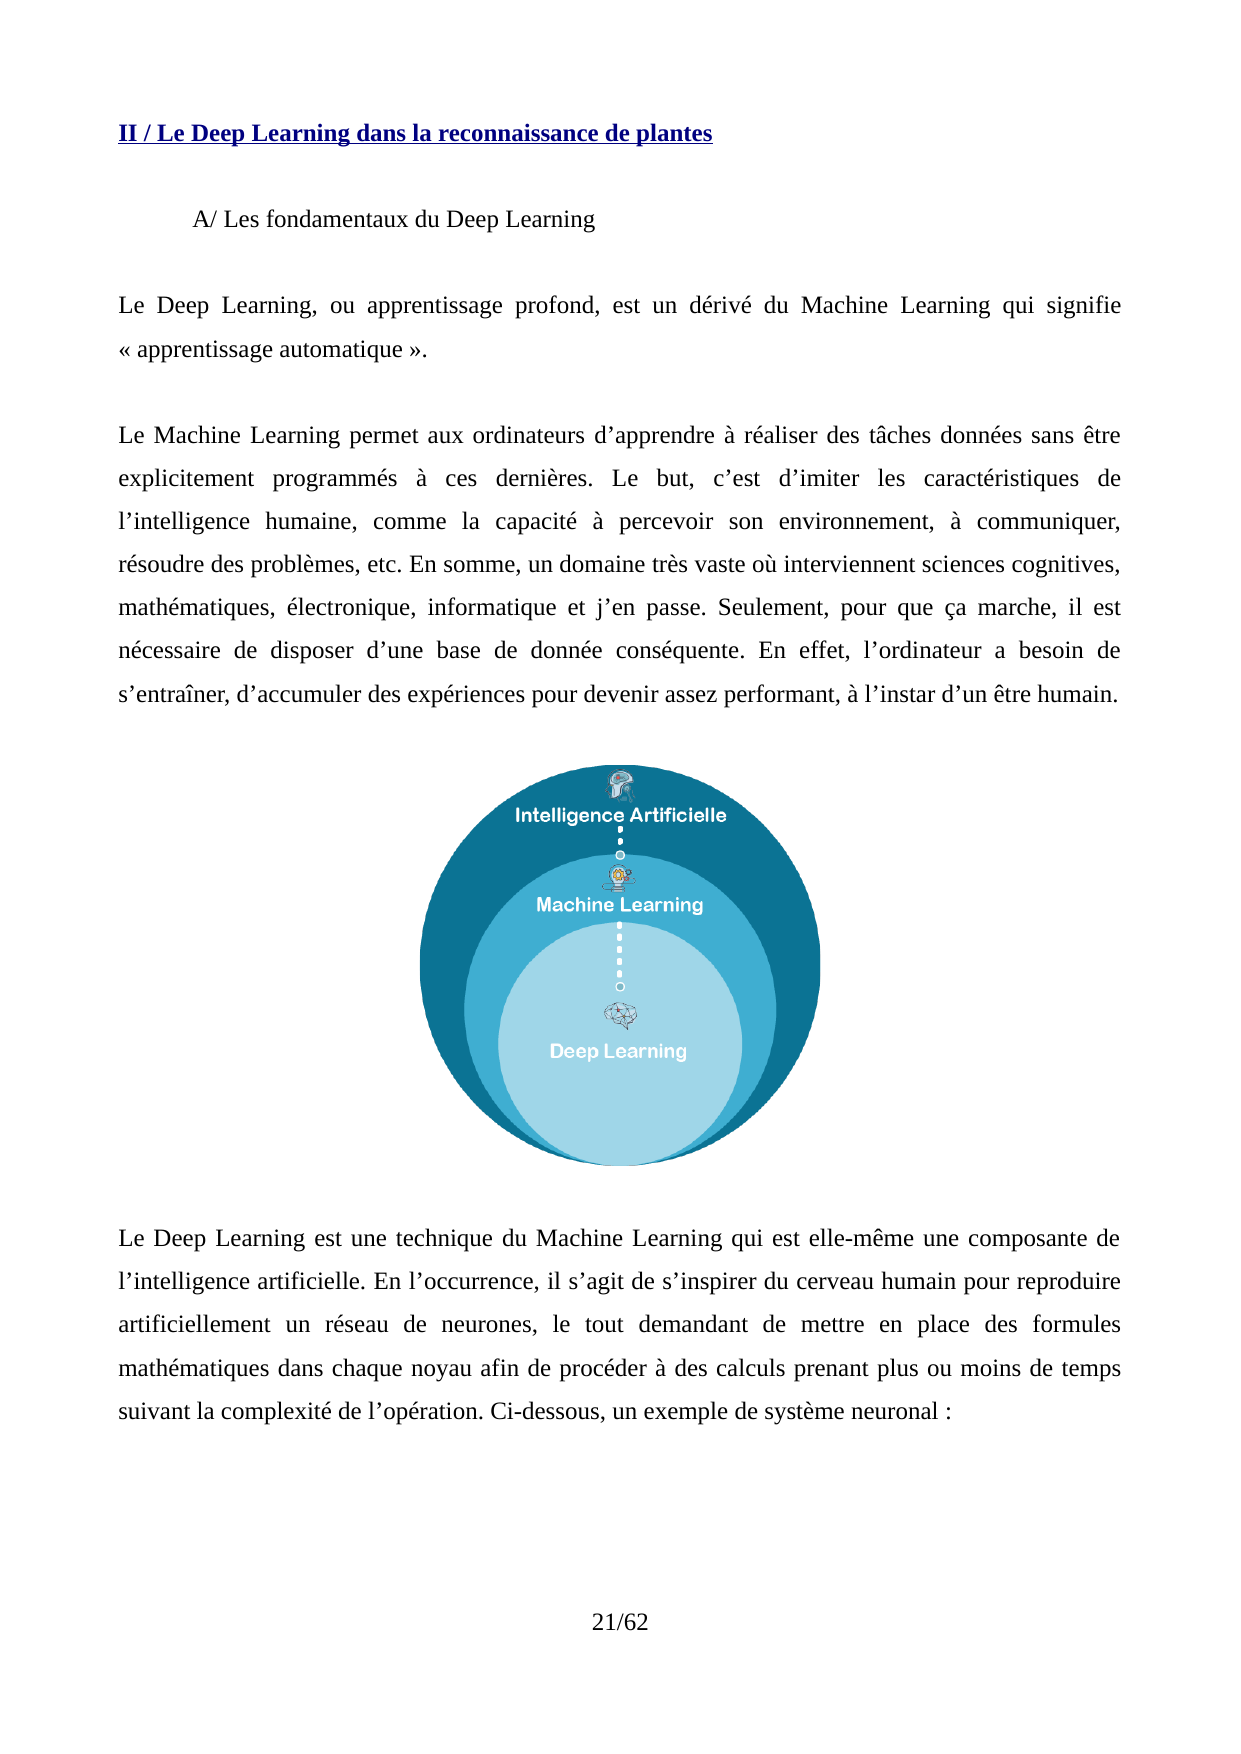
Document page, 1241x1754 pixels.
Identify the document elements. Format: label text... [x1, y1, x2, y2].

picture [614, 812, 623, 820]
picture [523, 812, 531, 821]
picture [419, 765, 596, 949]
picture [592, 812, 600, 821]
picture [673, 812, 685, 820]
text Le Deep Learning, ou apprentissage profond, est un dérivé du Machine Learning qui signifie « apprentissage automatique ». [118, 291, 1122, 362]
text A/ Les fondamentaux du Deep Learning [118, 204, 1122, 233]
picture [570, 812, 577, 825]
picture [631, 808, 638, 821]
picture [661, 808, 671, 821]
text II / Le Deep Learning dans la reconnaissance de plantes [118, 118, 1122, 147]
picture [608, 770, 633, 798]
text Le Deep Learning est une technique du Machine Learning qui est elle-même une composante de l’intelligence artificielle. En l’occurrence, il s’agit de s’inspirer du cerveau humain pour reproduire artificiellement un réseau de neurones, le tout demandant de mettre en place des formules mathématiques dans chaque noyau afin de procéder à des calculs prenant plus ou moins de temps suivant la complexité de l’opération. Ci-dessous, un exemple de système neuronal : [118, 1223, 1122, 1424]
picture [718, 812, 726, 820]
picture [533, 808, 538, 821]
text Le Machine Learning permet aux ordinateurs d’apprendre à réaliser des tâches données sans être explicitement programmés à ces dernières. Le but, c’est d’imiter les caractéristiques de l’intelligence humaine, comme la capacité à percevoir son environnement, à communiquer, résoudre des problèmes, etc. En somme, un domaine très vaste où interviennent sciences cognitives, mathématiques, électronique, informatique et j’en passe. Seulement, pour que ça marche, il est nécessaire de disposer d’une base de donnée conséquente. En effet, l’ordinateur a besoin de s’entraîner, d’accumuler des expériences pour devenir assez performant, à l’instar d’un être humain. [118, 420, 1122, 707]
picture [644, 765, 821, 944]
picture [696, 809, 708, 820]
picture [419, 851, 821, 1166]
picture [646, 808, 658, 821]
picture [542, 812, 550, 820]
